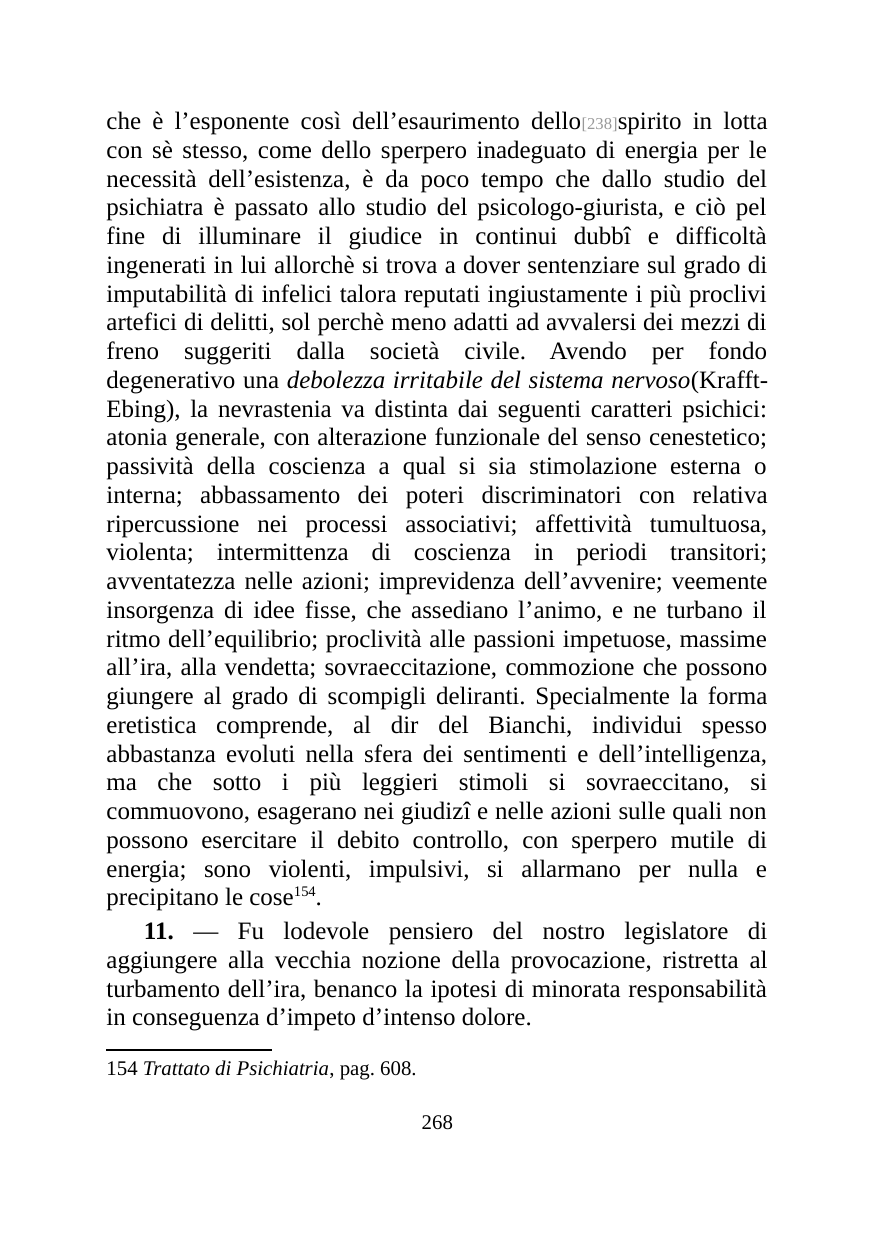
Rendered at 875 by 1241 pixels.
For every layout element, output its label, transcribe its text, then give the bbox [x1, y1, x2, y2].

text 11. ― Fu lodevole pensiero del nostro legislatore di aggiungere alla vecchia nozione della provocazione, ristretta al turbamento dell’ira, benanco la ipotesi di minorata responsabilità in conseguenza d’impeto d’intenso dolore. [106, 916, 768, 1031]
text che è l’esponente così dell’esaurimento dello[238]spirito in lotta con sè stesso, come dello sperpero inadeguato di energia per le necessità dell’esistenza, è da poco tempo che dallo studio del psichiatra è passato allo studio del psicologo-giurista, e ciò pel fine di illuminare il giudice in continui dubbî e difficoltà ingenerati in lui allorchè si trova a dover sentenziare sul grado di imputabilità di infelici talora reputati ingiustamente i più proclivi artefici di delitti, sol perchè meno adatti ad avvalersi dei mezzi di freno suggeriti dalla società civile. Avendo per fondo degenerativo una debolezza irritabile del sistema nervoso(Krafft-Ebing), la nevrastenia va distinta dai seguenti caratteri psichici: atonia generale, con alterazione funzionale del senso cenestetico; passività della coscienza a qual si sia stimolazione esterna o interna; abbassamento dei poteri discriminatori con relativa ripercussione nei processi associativi; affettività tumultuosa, violenta; intermittenza di coscienza in periodi transitori; avventatezza nelle azioni; imprevidenza dell’avvenire; veemente insorgenza di idee fisse, che assediano l’animo, e ne turbano il ritmo dell’equilibrio; proclività alle passioni impetuose, massime all’ira, alla vendetta; sovraeccitazione, commozione che possono giungere al grado di scompigli deliranti. Specialmente la forma eretistica comprende, al dir del Bianchi, individui spesso abbastanza evoluti nella sfera dei sentimenti e dell’intelligenza, ma che sotto i più leggieri stimoli si sovraeccitano, si commuovono, esagerano nei giudizî e nelle azioni sulle quali non possono esercitare il debito controllo, con sperpero mutile di energia; sono violenti, impulsivi, si allarmano per nulla e precipitano le cose. [106, 106, 768, 911]
text Trattato di Psichiatria, pag. 608. [106, 1056, 768, 1080]
